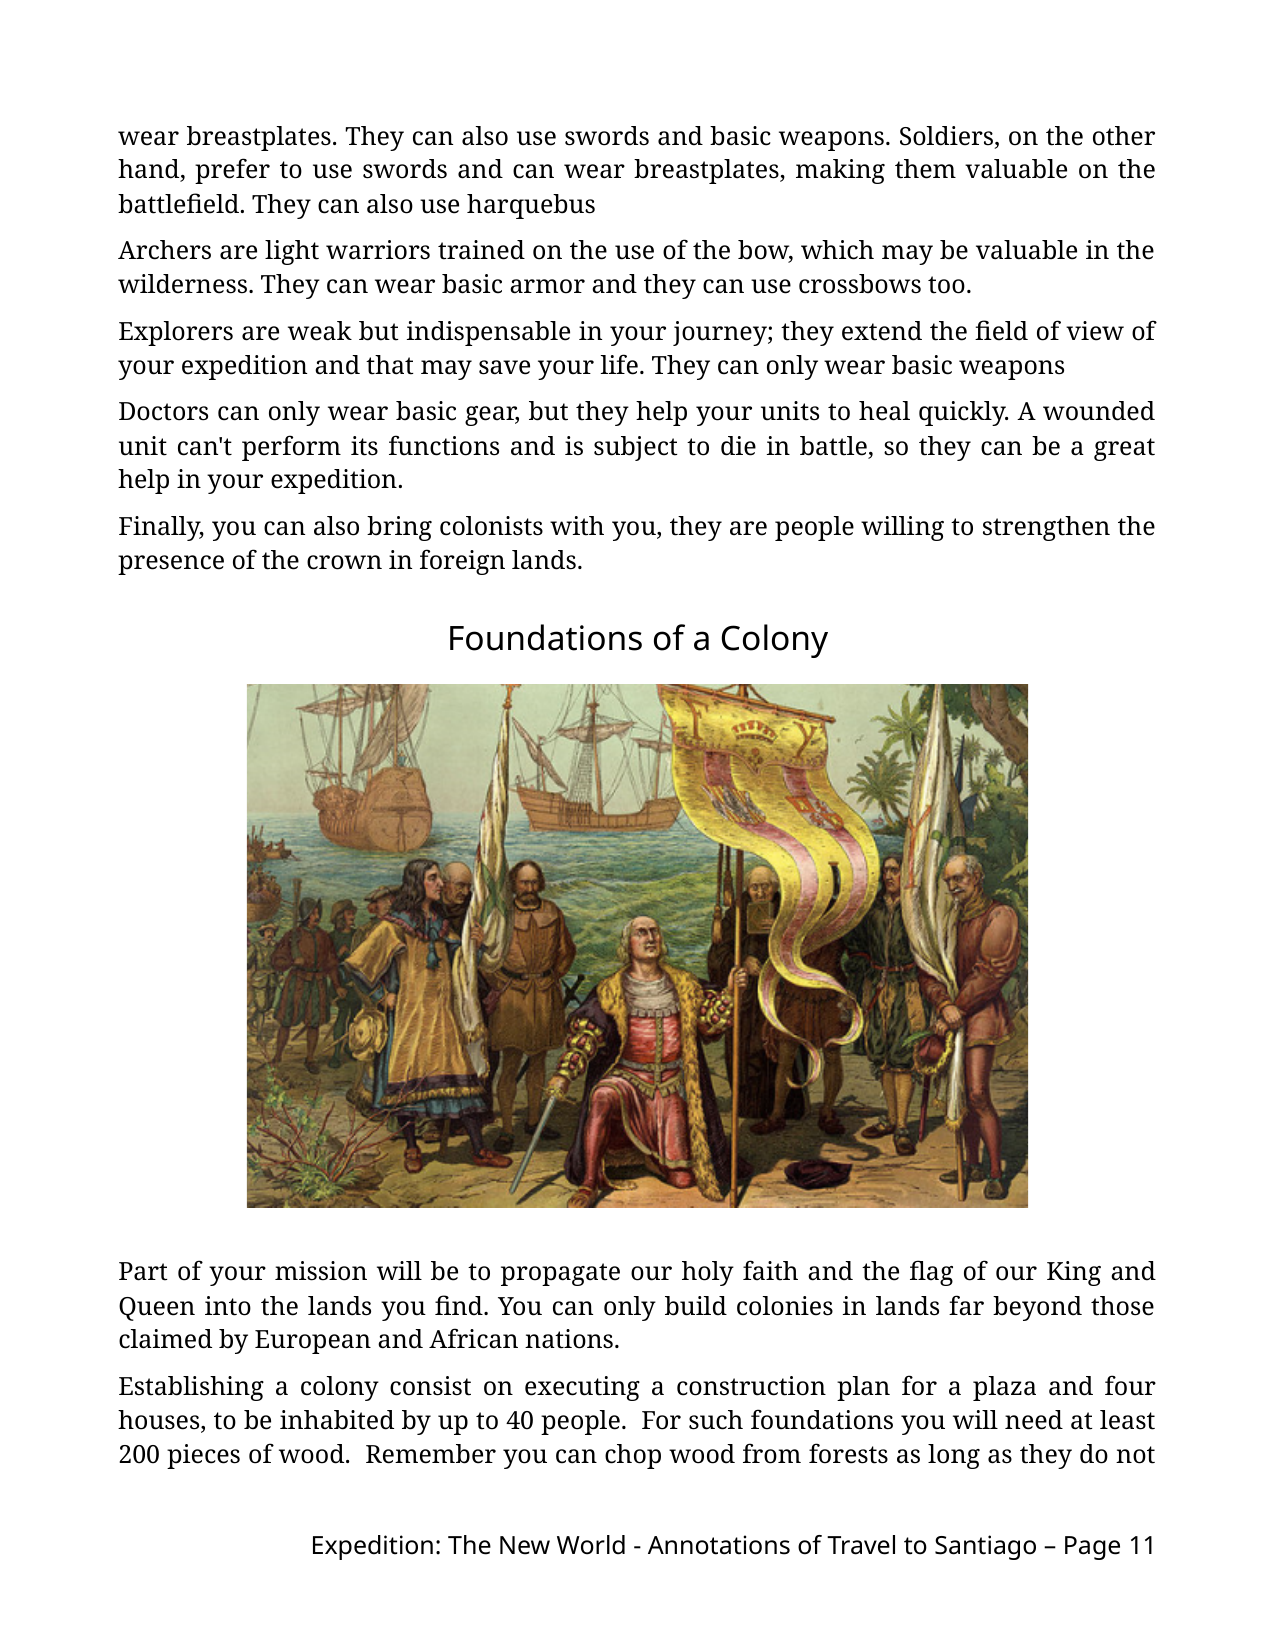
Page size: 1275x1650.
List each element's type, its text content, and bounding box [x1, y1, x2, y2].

subtitle Foundations of a Colony [118, 614, 1157, 660]
text Doctors can only wear basic gear, but they help your units to heal quickly. A wounded unit can't perform its functions and is subject to die in battle, so they can be a great help in your expedition. [118, 394, 1157, 496]
text Explorers are weak but indispensable in your journey; they extend the field of view of your expedition and that may save your life. They can only wear basic weapons [118, 313, 1157, 382]
text Part of your mission will be to propagate our holy faith and the flag of our King and Queen into the lands you find. You can only build colonies in lands far beyond those claimed by European and African nations. [118, 1254, 1157, 1356]
text Finally, you can also bring colonists with you, they are people willing to strengthen the presence of the crown in foreign lands. [118, 509, 1157, 577]
text Archers are light warriors trained on the use of the bow, which may be valuable in the wilderness. They can wear basic armor and they can use crossbows too. [118, 233, 1157, 301]
text wear breastplates. They can also use swords and basic weapons. Soldiers, on the other hand, prefer to use swords and can wear breastplates, making them valuable on the battlefield. They can also use harquebus [118, 118, 1157, 220]
picture [246, 684, 1029, 1208]
text Establishing a colony consist on executing a construction plan for a plaza and four houses, to be inhabited by up to 40 people. For such foundations you will need at least 200 pieces of wood. Remember you can chop wood from forests as long as they do not [118, 1369, 1157, 1471]
